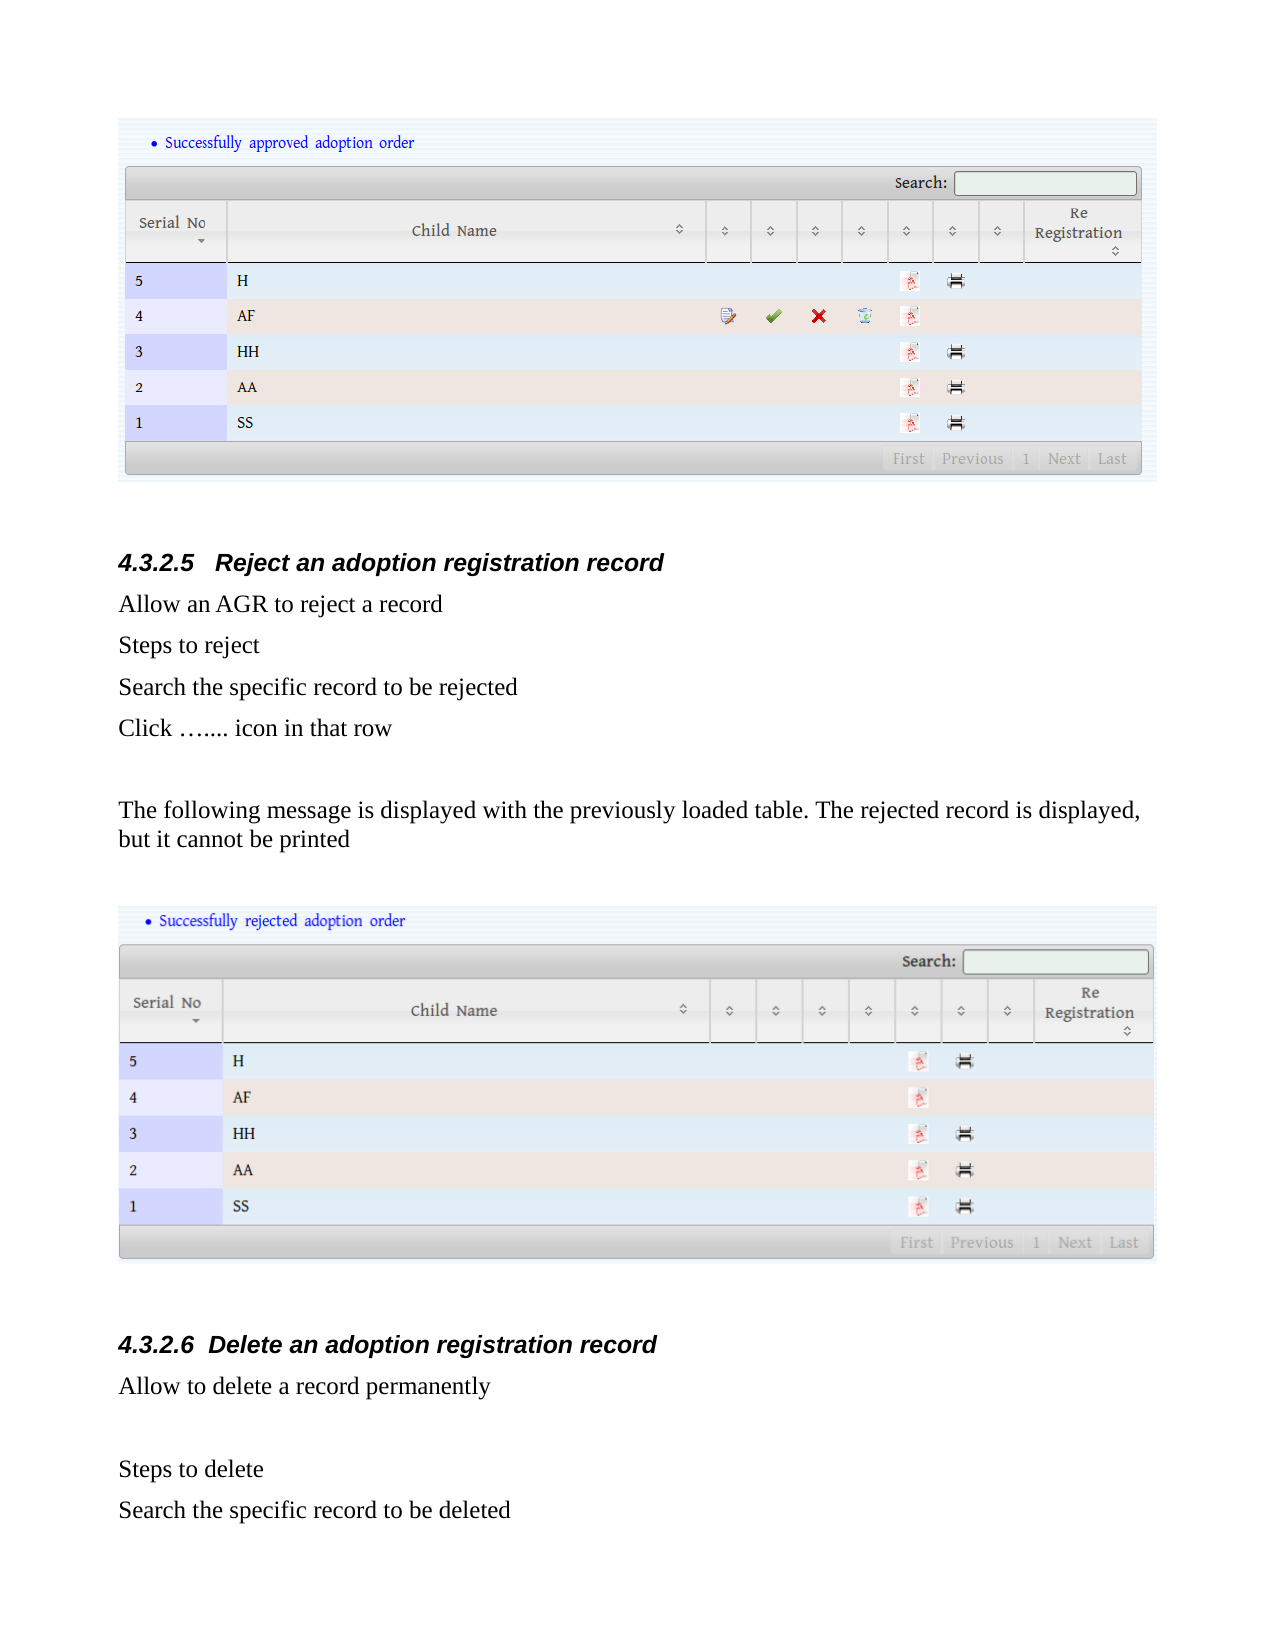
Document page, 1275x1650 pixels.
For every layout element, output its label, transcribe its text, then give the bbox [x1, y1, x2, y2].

text Steps to delete [118, 1454, 1157, 1482]
text Click ….... icon in that row [118, 713, 1157, 742]
text Steps to reject [118, 630, 1157, 659]
text Allow an AGR to reject a record [118, 589, 1157, 618]
picture [118, 906, 1157, 1264]
picture [118, 118, 1157, 482]
text Allow to delete a record permanently [118, 1371, 1157, 1400]
subtitle Reject an adoption registration record [118, 548, 1157, 577]
text The following message is displayed with the previously loaded table. The rejected record is displayed, but it cannot be printed [118, 795, 1157, 853]
text Search the specific record to be deleted [118, 1495, 1157, 1524]
text Search the specific record to be rejected [118, 672, 1157, 700]
subtitle Delete an adoption registration record [118, 1330, 1157, 1359]
